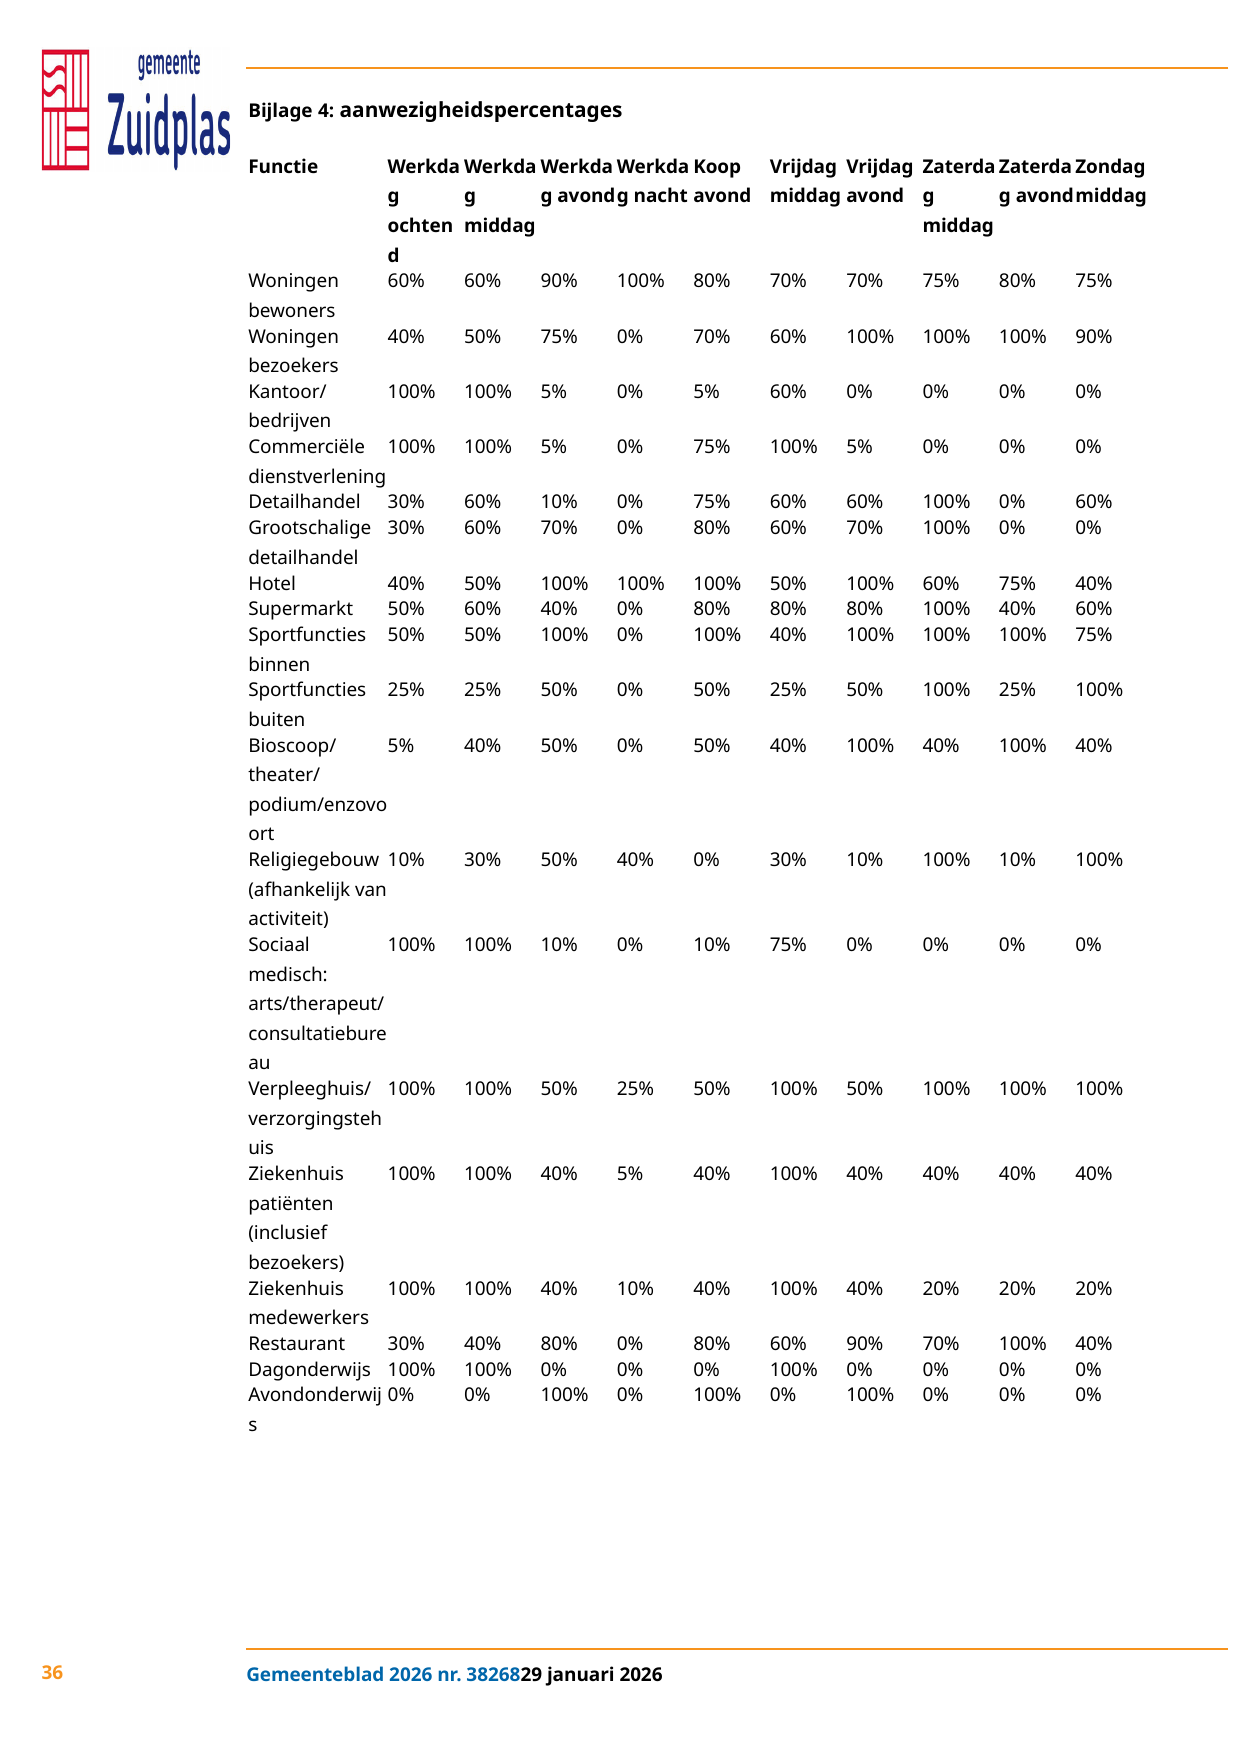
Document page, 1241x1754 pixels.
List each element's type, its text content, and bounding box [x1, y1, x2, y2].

table_cell 0% [999, 931, 1075, 1075]
table_cell 40% [770, 732, 846, 846]
table_cell 80% [693, 268, 769, 323]
table_cell 10% [540, 489, 617, 514]
table_cell 30% [770, 846, 846, 931]
table_cell 70% [693, 323, 769, 378]
table_cell 90% [1075, 323, 1152, 378]
table_cell Commerciële dienstverlening [248, 434, 387, 489]
table_cell 100% [464, 931, 540, 1075]
table_cell 0% [617, 677, 693, 732]
table_cell Ziekenhuis patiënten (inclusief bezoekers) [248, 1160, 387, 1275]
table_cell 25% [388, 677, 464, 732]
table_cell 0% [617, 489, 693, 514]
table_cell 100% [922, 323, 999, 378]
table_cell 60% [770, 515, 846, 570]
table_cell 50% [464, 570, 540, 596]
table_cell 0% [922, 931, 999, 1075]
table_cell 100% [388, 1275, 464, 1330]
table_cell 100% [1075, 677, 1152, 732]
table_cell 80% [693, 1330, 769, 1356]
table_cell 0% [999, 1356, 1075, 1381]
table_cell 100% [770, 1356, 846, 1381]
table_cell Detailhandel [248, 489, 387, 514]
table_cell 100% [999, 323, 1075, 378]
table_cell 0% [846, 378, 922, 433]
table_cell 10% [999, 846, 1075, 931]
table_cell 100% [846, 1381, 922, 1437]
table_header Zondag middag [1075, 153, 1152, 267]
table_cell Kantoor/bedrijven [248, 378, 387, 433]
table_cell 100% [999, 732, 1075, 846]
table_cell 90% [540, 268, 617, 323]
table_cell 30% [388, 515, 464, 570]
table_cell 20% [999, 1275, 1075, 1330]
table_cell 5% [540, 378, 617, 433]
table_cell 0% [922, 434, 999, 489]
table_cell 50% [540, 677, 617, 732]
table_cell Sportfuncties binnen [248, 621, 387, 677]
table_cell 0% [922, 1381, 999, 1437]
table_cell Ziekenhuis medewerkers [248, 1275, 387, 1330]
table_cell 0% [617, 931, 693, 1075]
table_cell 0% [617, 434, 693, 489]
table_cell 75% [1075, 621, 1152, 677]
table_cell 100% [999, 1075, 1075, 1160]
table_cell Bioscoop/theater/ podium/enzovoort [248, 732, 387, 846]
table_cell 100% [770, 1275, 846, 1330]
table_header Werkdag nacht [617, 153, 693, 267]
table_cell 10% [846, 846, 922, 931]
table_header Vrijdag avond [846, 153, 922, 267]
table_cell 40% [464, 732, 540, 846]
table_cell 80% [540, 1330, 617, 1356]
table_cell 100% [1075, 846, 1152, 931]
table_cell 0% [693, 1356, 769, 1381]
table_cell 10% [617, 1275, 693, 1330]
picture [41, 47, 231, 172]
table_cell 40% [1075, 1160, 1152, 1275]
table_cell 40% [770, 621, 846, 677]
table_cell 0% [617, 596, 693, 621]
table_cell Woningen bezoekers [248, 323, 387, 378]
table_cell 10% [540, 931, 617, 1075]
table_cell 40% [1075, 570, 1152, 596]
table_cell 100% [922, 596, 999, 621]
table_cell 75% [693, 434, 769, 489]
table_cell 100% [464, 1356, 540, 1381]
table_cell 100% [922, 515, 999, 570]
table_cell 100% [388, 1160, 464, 1275]
table_cell 80% [999, 268, 1075, 323]
table_cell 50% [770, 570, 846, 596]
table_header Koop avond [693, 153, 769, 267]
table_cell 0% [617, 1356, 693, 1381]
table_cell 30% [388, 1330, 464, 1356]
table_cell 40% [999, 596, 1075, 621]
table_cell 70% [846, 268, 922, 323]
table_cell 100% [770, 434, 846, 489]
table_cell 0% [1075, 1356, 1152, 1381]
table_cell 70% [540, 515, 617, 570]
table_cell 100% [464, 1075, 540, 1160]
table_cell 100% [846, 732, 922, 846]
table_cell 100% [693, 1381, 769, 1437]
table_cell 60% [770, 378, 846, 433]
table_cell 40% [846, 1275, 922, 1330]
table_cell Religiegebouw (afhankelijk van activiteit) [248, 846, 387, 931]
table_cell 0% [846, 1356, 922, 1381]
table_header Functie [248, 153, 387, 267]
table_cell 70% [770, 268, 846, 323]
table_cell 100% [846, 323, 922, 378]
table_cell 0% [693, 846, 769, 931]
table_cell 80% [770, 596, 846, 621]
table_cell 40% [540, 596, 617, 621]
table_cell 100% [464, 378, 540, 433]
table_cell 0% [999, 1381, 1075, 1437]
table_cell 0% [1075, 931, 1152, 1075]
table_cell 75% [770, 931, 846, 1075]
table_cell 100% [1075, 1075, 1152, 1160]
table_cell 60% [846, 489, 922, 514]
table_cell 40% [693, 1160, 769, 1275]
table_header Werkdag ochtend [388, 153, 464, 267]
table_cell 30% [388, 489, 464, 514]
table_cell 50% [540, 846, 617, 931]
table_cell 40% [464, 1330, 540, 1356]
table_cell 0% [540, 1356, 617, 1381]
table_cell 5% [617, 1160, 693, 1275]
table_cell 5% [846, 434, 922, 489]
table_cell 5% [540, 434, 617, 489]
table_cell 100% [846, 570, 922, 596]
table_cell 0% [1075, 434, 1152, 489]
table_cell 100% [770, 1160, 846, 1275]
table_cell Woningen bewoners [248, 268, 387, 323]
table_cell 40% [922, 732, 999, 846]
table_cell 0% [388, 1381, 464, 1437]
table_cell 30% [464, 846, 540, 931]
table_cell Restaurant [248, 1330, 387, 1356]
table_cell 20% [922, 1275, 999, 1330]
table_cell 100% [693, 621, 769, 677]
table_cell 10% [693, 931, 769, 1075]
table_cell 100% [999, 1330, 1075, 1356]
table_cell 70% [846, 515, 922, 570]
table_cell 40% [1075, 1330, 1152, 1356]
table_cell 100% [540, 1381, 617, 1437]
table_cell 0% [617, 732, 693, 846]
table_cell 40% [922, 1160, 999, 1275]
table_cell 0% [1075, 515, 1152, 570]
table_cell 0% [922, 378, 999, 433]
table_cell Sociaal medisch: arts/therapeut/consultatiebureau [248, 931, 387, 1075]
table_header Zaterdag avond [999, 153, 1075, 267]
table_cell 100% [922, 489, 999, 514]
table_cell 25% [999, 677, 1075, 732]
table_cell 10% [388, 846, 464, 931]
table_cell 60% [922, 570, 999, 596]
table_cell 60% [464, 515, 540, 570]
table_cell 50% [464, 621, 540, 677]
table_cell 75% [922, 268, 999, 323]
table_cell 100% [464, 434, 540, 489]
table_cell 60% [464, 268, 540, 323]
table_cell 0% [617, 1330, 693, 1356]
table_cell 50% [846, 1075, 922, 1160]
table_cell 40% [388, 570, 464, 596]
table_cell 100% [388, 434, 464, 489]
table_cell 60% [1075, 489, 1152, 514]
table_cell 40% [693, 1275, 769, 1330]
table_cell 100% [540, 570, 617, 596]
table_cell 0% [1075, 378, 1152, 433]
table_cell 50% [540, 732, 617, 846]
table_cell 100% [464, 1275, 540, 1330]
table_cell 0% [999, 434, 1075, 489]
table_cell 25% [770, 677, 846, 732]
table_cell 50% [846, 677, 922, 732]
table_cell 100% [693, 570, 769, 596]
table_cell Supermarkt [248, 596, 387, 621]
table_cell 100% [388, 931, 464, 1075]
table_cell 90% [846, 1330, 922, 1356]
table_cell 100% [388, 378, 464, 433]
table_cell Dagonderwijs [248, 1356, 387, 1381]
table_cell Avondonderwijs [248, 1381, 387, 1437]
text Bijlage 4: aanwezigheidspercentages [248, 95, 1152, 123]
table_cell 100% [617, 268, 693, 323]
table_cell 75% [693, 489, 769, 514]
table_cell 60% [770, 1330, 846, 1356]
table_cell 80% [693, 515, 769, 570]
table_cell 0% [617, 515, 693, 570]
table_cell 0% [999, 489, 1075, 514]
table_cell 0% [1075, 1381, 1152, 1437]
table_cell 0% [617, 621, 693, 677]
table_cell 50% [464, 323, 540, 378]
table_cell 40% [1075, 732, 1152, 846]
table_cell 0% [617, 378, 693, 433]
table_cell 0% [770, 1381, 846, 1437]
table_header Zaterdag middag [922, 153, 999, 267]
table_cell 25% [617, 1075, 693, 1160]
table_cell 0% [617, 1381, 693, 1437]
table_cell 0% [999, 378, 1075, 433]
table_cell 0% [999, 515, 1075, 570]
table_cell 5% [693, 378, 769, 433]
table_cell 100% [999, 621, 1075, 677]
table_header Werkdag middag [464, 153, 540, 267]
table_cell 50% [388, 621, 464, 677]
table_cell 80% [846, 596, 922, 621]
table_cell 40% [388, 323, 464, 378]
table_cell 60% [388, 268, 464, 323]
table_cell 100% [922, 621, 999, 677]
table_cell 50% [693, 732, 769, 846]
table_header Werkdag avond [540, 153, 617, 267]
table_cell Sportfuncties buiten [248, 677, 387, 732]
table_cell Hotel [248, 570, 387, 596]
table_cell 5% [388, 732, 464, 846]
table_cell 100% [846, 621, 922, 677]
table_cell 50% [540, 1075, 617, 1160]
table_cell 80% [693, 596, 769, 621]
table_cell 75% [1075, 268, 1152, 323]
table_cell 100% [388, 1075, 464, 1160]
table_cell 40% [617, 846, 693, 931]
table_cell 75% [540, 323, 617, 378]
table_cell 60% [464, 489, 540, 514]
table_cell 50% [693, 677, 769, 732]
table_cell 100% [464, 1160, 540, 1275]
table_cell 0% [617, 323, 693, 378]
table_cell 100% [540, 621, 617, 677]
table_cell 60% [1075, 596, 1152, 621]
table_cell 100% [922, 677, 999, 732]
table_cell 70% [922, 1330, 999, 1356]
table_cell 60% [770, 323, 846, 378]
table_header Vrijdag middag [770, 153, 846, 267]
table_cell 75% [999, 570, 1075, 596]
table_cell 20% [1075, 1275, 1152, 1330]
table_cell 100% [388, 1356, 464, 1381]
table_cell 40% [999, 1160, 1075, 1275]
table_cell Grootschalige detailhandel [248, 515, 387, 570]
table_cell 100% [770, 1075, 846, 1160]
table_cell 60% [464, 596, 540, 621]
table_cell 0% [846, 931, 922, 1075]
table_cell 0% [922, 1356, 999, 1381]
table_cell 40% [540, 1160, 617, 1275]
table_cell 25% [464, 677, 540, 732]
table_cell 50% [693, 1075, 769, 1160]
table_cell 100% [922, 1075, 999, 1160]
table_cell Verpleeghuis/ verzorgingstehuis [248, 1075, 387, 1160]
table_cell 40% [846, 1160, 922, 1275]
table_cell 100% [617, 570, 693, 596]
table_cell 40% [540, 1275, 617, 1330]
table_cell 50% [388, 596, 464, 621]
table_cell 100% [922, 846, 999, 931]
table_cell 0% [464, 1381, 540, 1437]
table_cell 60% [770, 489, 846, 514]
